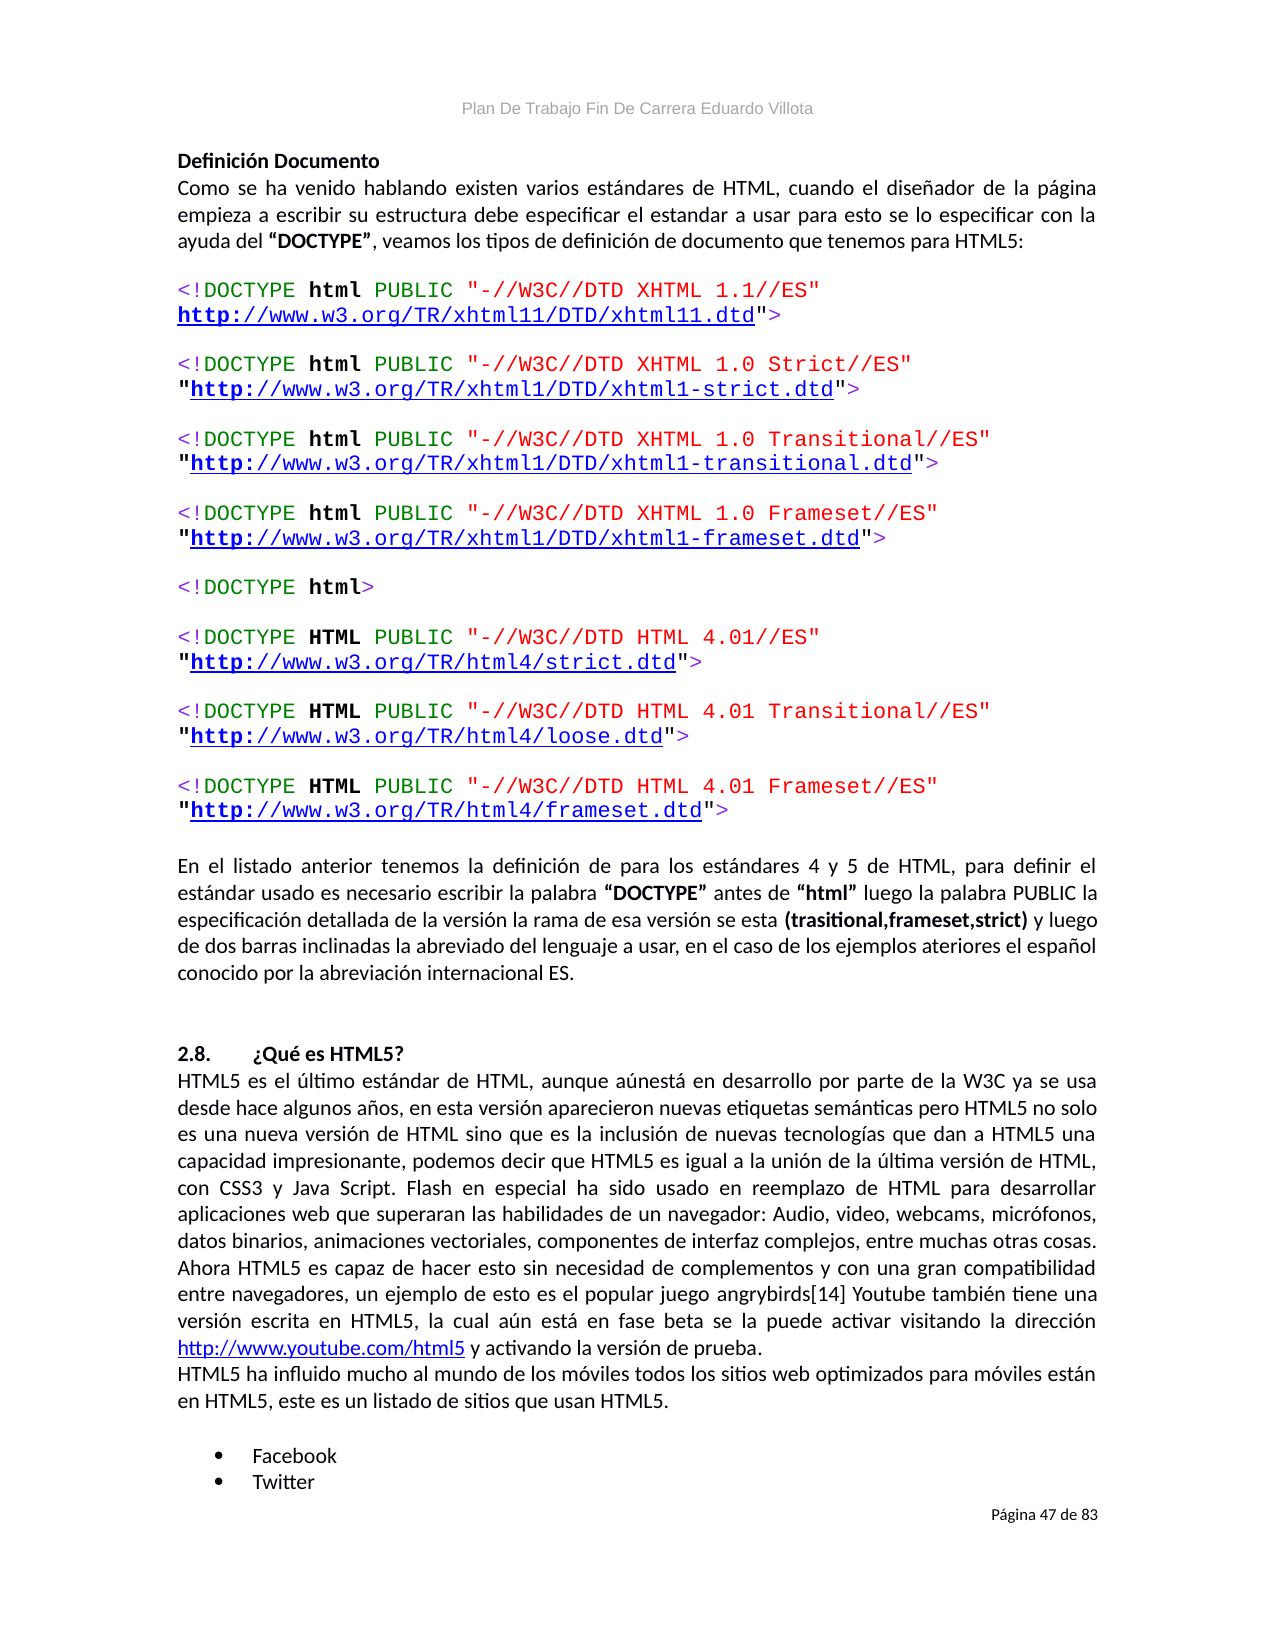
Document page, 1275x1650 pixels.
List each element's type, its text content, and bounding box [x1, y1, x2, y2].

list Twitter [215, 1468, 1098, 1495]
text <!DOCTYPE HTML PUBLIC "-//W3C//DTD HTML 4.01 Transitional//ES" [177, 701, 1098, 725]
text 2.8. ¿Qué es HTML5? [177, 1041, 1098, 1067]
text <!DOCTYPE html PUBLIC "-//W3C//DTD XHTML 1.0 Frameset//ES" [177, 502, 1098, 527]
text <!DOCTYPE html PUBLIC "-//W3C//DTD XHTML 1.1//ES" http://www.w3.org/TR/xhtml11/DTD/xhtml11.dtd"> [177, 279, 1098, 329]
text <!DOCTYPE HTML PUBLIC "-//W3C//DTD HTML 4.01 Frameset//ES" "http://www.w3.org/TR/html4/frameset.dtd"> [177, 775, 1098, 824]
text <!DOCTYPE html PUBLIC "-//W3C//DTD XHTML 1.0 Transitional//ES" "http://www.w3.org/TR/xhtml1/DTD/xhtml1-transitional.dtd"> [177, 428, 1098, 477]
list Facebook [215, 1442, 1098, 1468]
text Como se ha venido hablando existen varios estándares de HTML, cuando el diseñador de la página empieza a escribir su estructura debe especificar el estandar a usar para esto se lo especificar con la ayuda del “DOCTYPE”, veamos los tipos de definición de documento que tenemos para HTML5: [177, 174, 1098, 254]
text <!DOCTYPE html PUBLIC "-//W3C//DTD XHTML 1.0 Strict//ES" "http://www.w3.org/TR/xhtml1/DTD/xhtml1-strict.dtd"> [177, 353, 1098, 403]
list Definición Documento [177, 148, 1098, 174]
text En el listado anterior tenemos la definición de para los estándares 4 y 5 de HTML, para definir el estándar usado es necesario escribir la palabra “DOCTYPE” antes de “html” luego la palabra PUBLIC la especificación detallada de la versión la rama de esa versión se esta (trasitional,frameset,strict) y luego de dos barras inclinadas la abreviado del lenguaje a usar, en el caso de los ejemplos ateriores el español conocido por la abreviación internacional ES. [177, 852, 1098, 986]
text "http://www.w3.org/TR/xhtml1/DTD/xhtml1-frameset.dtd"> [177, 527, 1098, 552]
text "http://www.w3.org/TR/html4/loose.dtd"> [177, 725, 1098, 750]
text HTML5 ha influido mucho al mundo de los móviles todos los sitios web optimizados para móviles están en HTML5, este es un listado de sitios que usan HTML5. [177, 1361, 1098, 1414]
text <!DOCTYPE html> [177, 577, 1098, 601]
text HTML5 es el último estándar de HTML, aunque aúnestá en desarrollo por parte de la W3C ya se usa desde hace algunos años, en esta versión aparecieron nuevas etiquetas semánticas pero HTML5 no solo es una nueva versión de HTML sino que es la inclusión de nuevas tecnologías que dan a HTML5 una capacidad impresionante, podemos decir que HTML5 es igual a la unión de la última versión de HTML, con CSS3 y Java Script. Flash en especial ha sido usado en reemplazo de HTML para desarrollar aplicaciones web que superaran las habilidades de un navegador: Audio, video, webcams, micrófonos, datos binarios, animaciones vectoriales, componentes de interfaz complejos, entre muchas otras cosas. Ahora HTML5 es capaz de hacer esto sin necesidad de complementos y con una gran compatibilidad entre navegadores, un ejemplo de esto es el popular juego angrybirds[14] Youtube también tiene una versión escrita en HTML5, la cual aún está en fase beta se la puede activar visitando la dirección http://www.youtube.com/html5 y activando la versión de prueba. [177, 1067, 1098, 1361]
text <!DOCTYPE HTML PUBLIC "-//W3C//DTD HTML 4.01//ES" "http://www.w3.org/TR/html4/strict.dtd"> [177, 626, 1098, 676]
